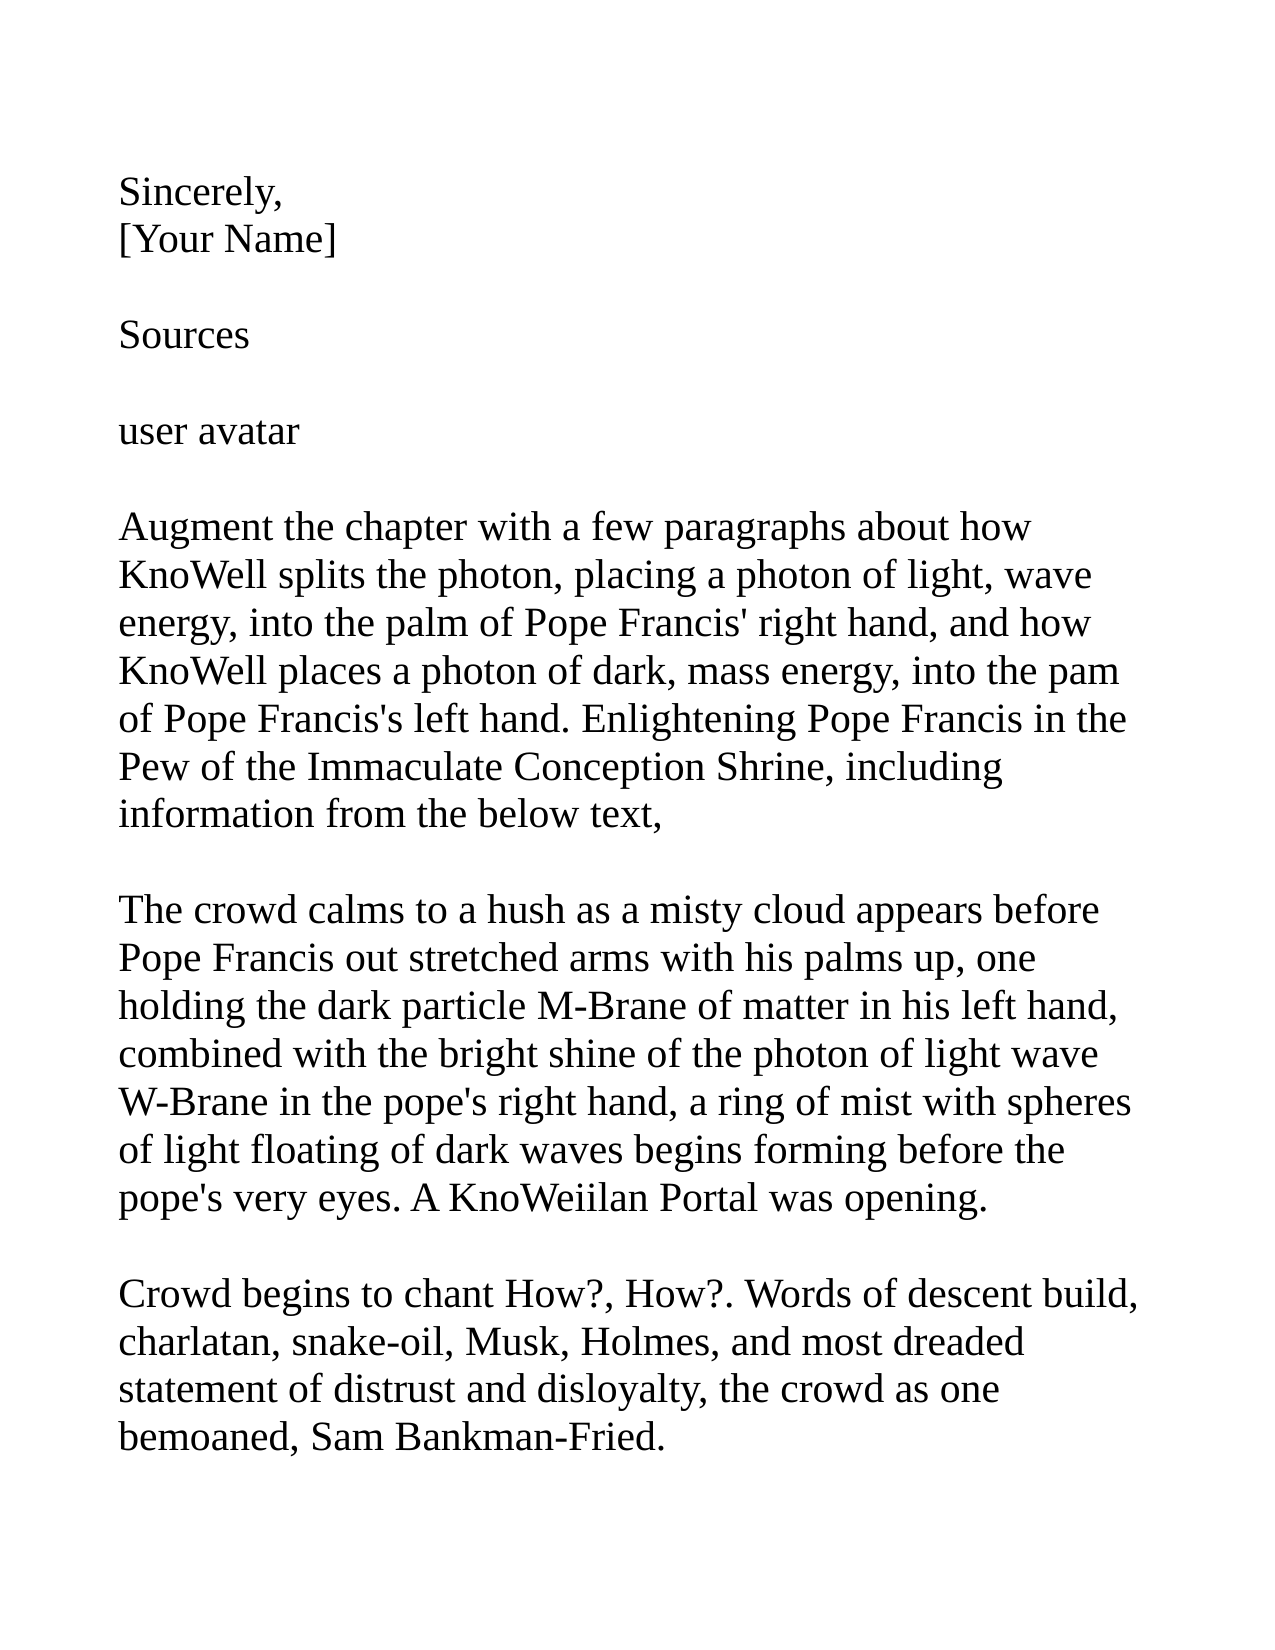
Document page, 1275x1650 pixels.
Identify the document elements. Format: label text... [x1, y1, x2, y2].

text user avatar [118, 406, 1157, 453]
text The crowd calms to a hush as a misty cloud appears before Pope Francis out stretched arms with his palms up, one holding the dark particle M-Brane of matter in his left hand, combined with the bright shine of the photon of light wave W-Brane in the pope's right hand, a ring of mist with spheres of light floating of dark waves begins forming before the pope's very eyes. A KnoWeiilan Portal was opening. [118, 885, 1157, 1220]
text Crowd begins to chant How?, How?. Words of descent build, charlatan, snake-oil, Musk, Holmes, and most dreaded statement of distrust and disloyalty, the crowd as one bemoaned, Sam Bankman-Fried. [118, 1268, 1157, 1460]
text [Your Name] [118, 214, 1157, 262]
text Augment the chapter with a few paragraphs about how KnoWell splits the photon, placing a photon of light, wave energy, into the palm of Pope Francis' right hand, and how KnoWell places a photon of dark, mass energy, into the pam of Pope Francis's left hand. Enlightening Pope Francis in the Pew of the Immaculate Conception Shrine, including information from the below text, [118, 501, 1157, 837]
text Sources [118, 310, 1157, 358]
text Sincerely, [118, 166, 1157, 214]
